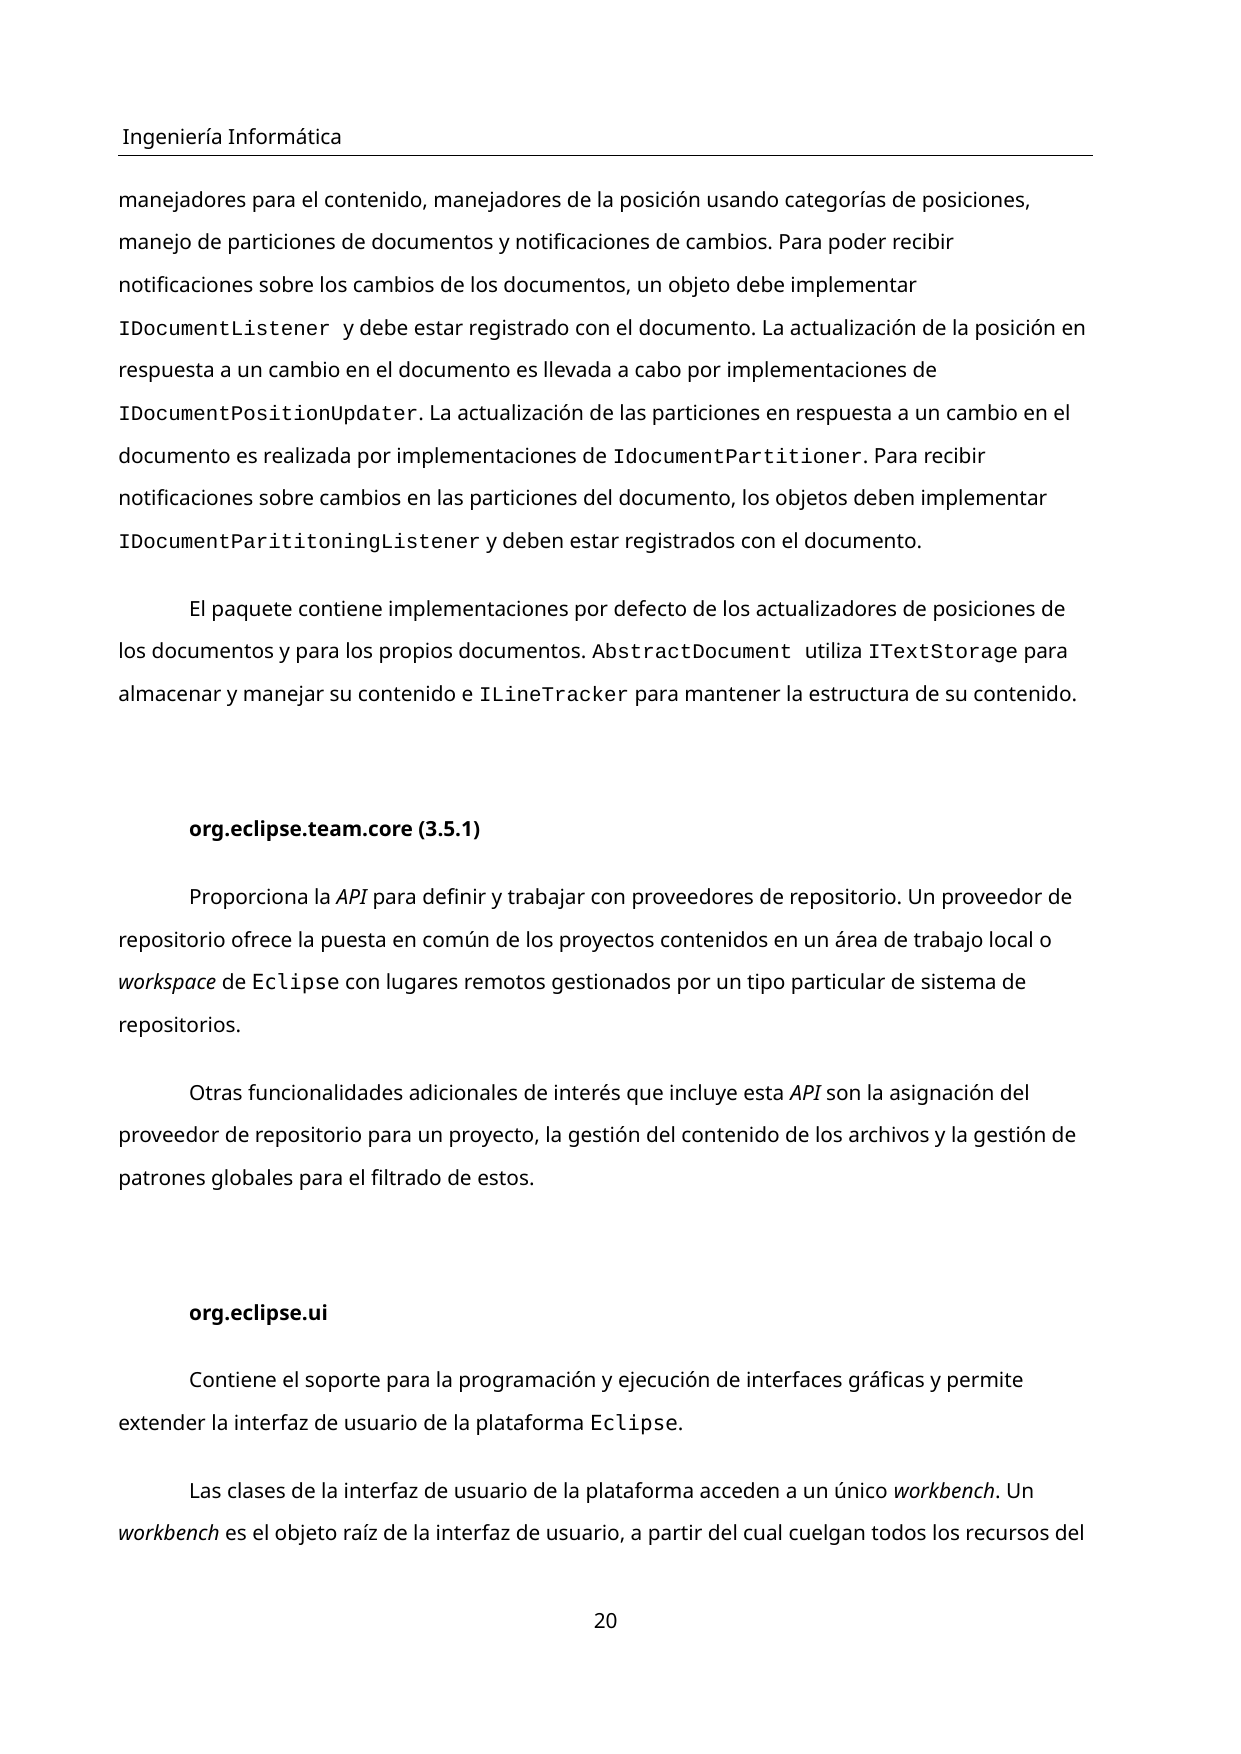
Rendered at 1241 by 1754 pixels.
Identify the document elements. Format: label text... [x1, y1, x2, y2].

text Las clases de la interfaz de usuario de la plataforma acceden a un único workbench. Un workbench es el objeto raíz de la interfaz de usuario, a partir del cual cuelgan todos los recursos del [118, 1476, 1093, 1547]
text org.eclipse.ui [118, 1298, 1093, 1326]
text Proporciona la API para definir y trabajar con proveedores de repositorio. Un proveedor de repositorio ofrece la puesta en común de los proyectos contenidos en un área de trabajo local o workspace de Eclipse con lugares remotos gestionados por un tipo particular de sistema de repositorios. [118, 882, 1093, 1038]
text Otras funcionalidades adicionales de interés que incluye esta API son la asignación del proveedor de repositorio para un proyecto, la gestión del contenido de los archivos y la gestión de patrones globales para el filtrado de estos. [118, 1078, 1093, 1191]
text Contiene el soporte para la programación y ejecución de interfaces gráficas y permite extender la interfaz de usuario de la plataforma Eclipse. [118, 1366, 1093, 1437]
text org.eclipse.team.core (3.5.1) [118, 814, 1093, 843]
text manejadores para el contenido, manejadores de la posición usando categorías de posiciones, manejo de particiones de documentos y notificaciones de cambios. Para poder recibir notificaciones sobre los cambios de los documentos, un objeto debe implementar IDocumentListener y debe estar registrado con el documento. La actualización de la posición en respuesta a un cambio en el documento es llevada a cabo por implementaciones de IDocumentPositionUpdater. La actualización de las particiones en respuesta a un cambio en el documento es realizada por implementaciones de IdocumentPartitioner. Para recibir notificaciones sobre cambios en las particiones del documento, los objetos deben implementar IDocumentParititoningListener y deben estar registrados con el documento. [118, 185, 1093, 554]
text El paquete contiene implementaciones por defecto de los actualizadores de posiciones de los documentos y para los propios documentos. AbstractDocument utiliza ITextStorage para almacenar y manejar su contenido e ILineTracker para mantener la estructura de su contenido. [118, 594, 1093, 708]
